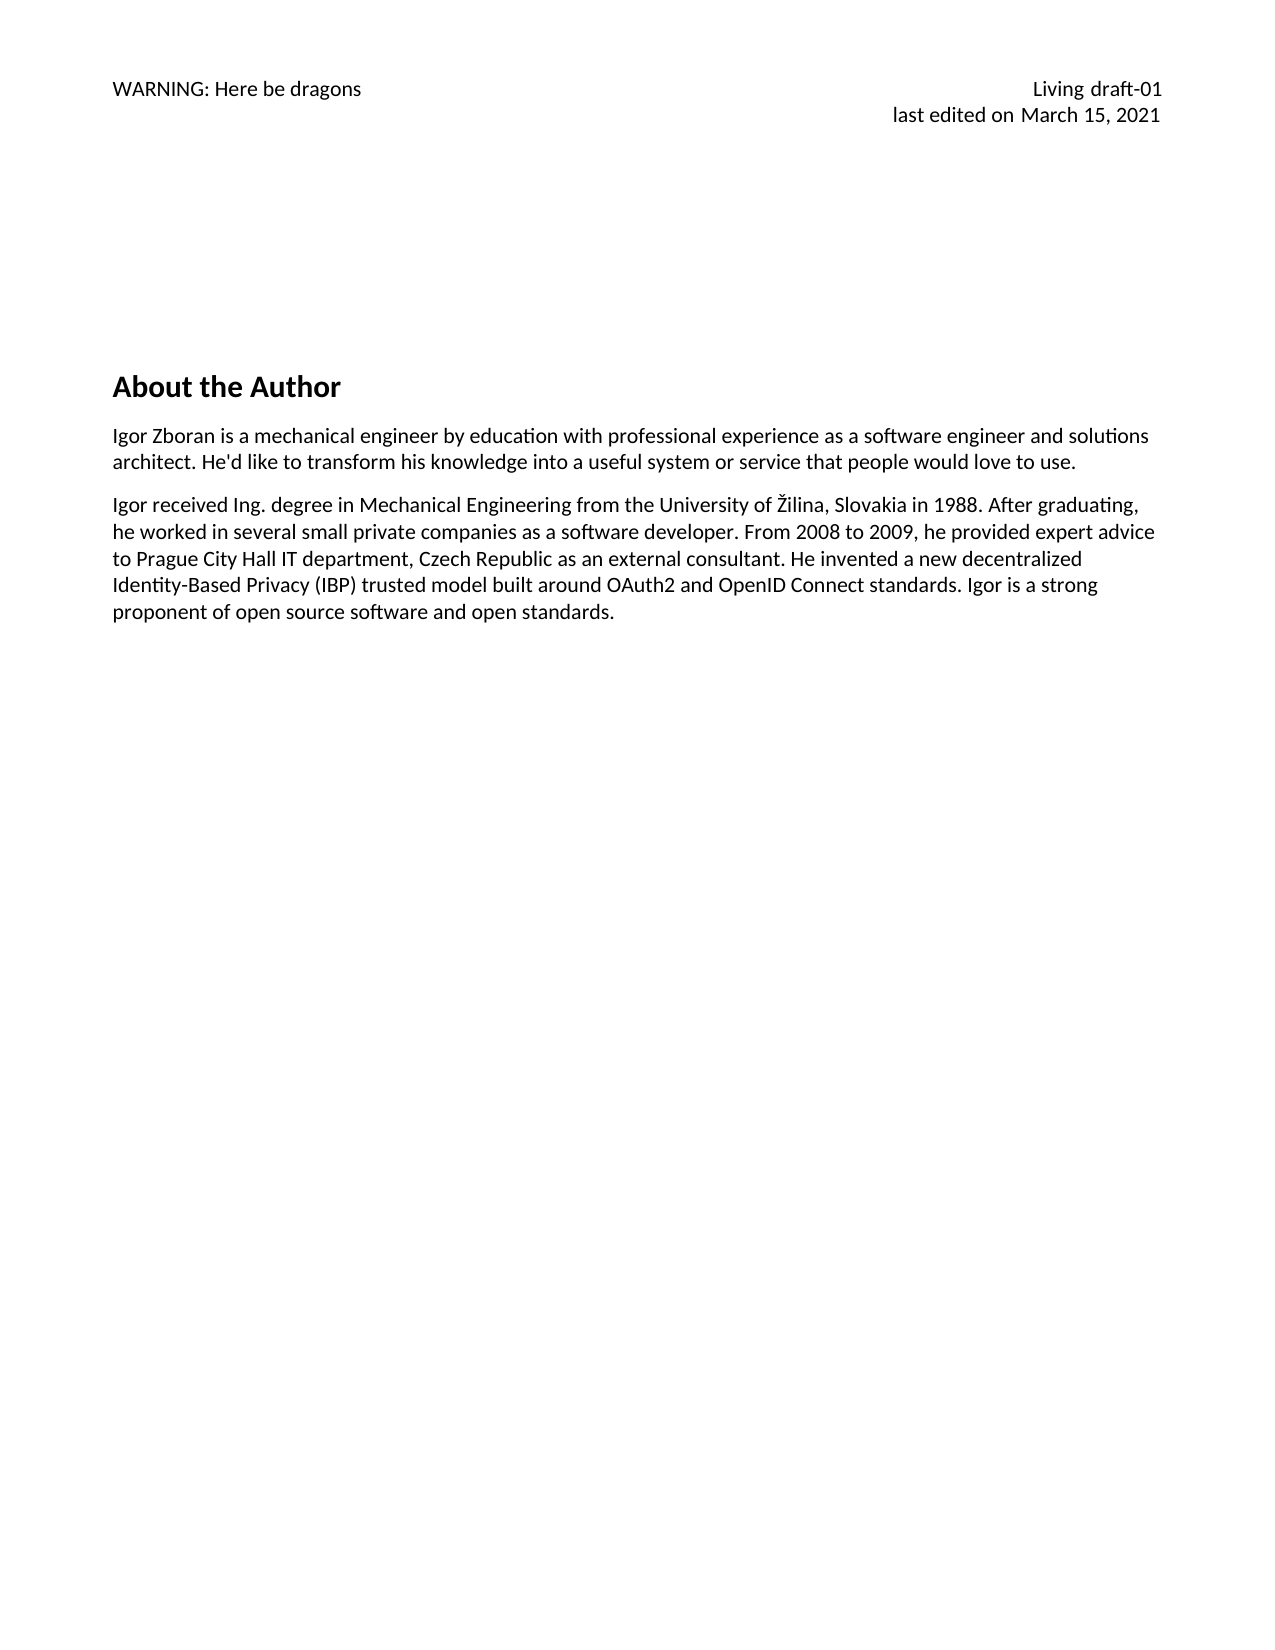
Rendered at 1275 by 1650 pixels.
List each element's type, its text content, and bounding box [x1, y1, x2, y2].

text Igor Zboran is a mechanical engineer by education with professional experience as a software engineer and solutions architect. He'd like to transform his knowledge into a useful system or service that people would love to use. [112, 422, 1162, 475]
text About the Author [112, 367, 1162, 406]
text Igor received Ing. degree in Mechanical Engineering from the University of Žilina, Slovakia in 1988. After graduating, he worked in several small private companies as a software developer. From 2008 to 2009, he provided expert advice to Prague City Hall IT department, Czech Republic as an external consultant. He invented a new decentralized Identity-Based Privacy (IBP) trusted model built around OAuth2 and OpenID Connect standards. Igor is a strong proponent of open source software and open standards. [112, 491, 1162, 625]
